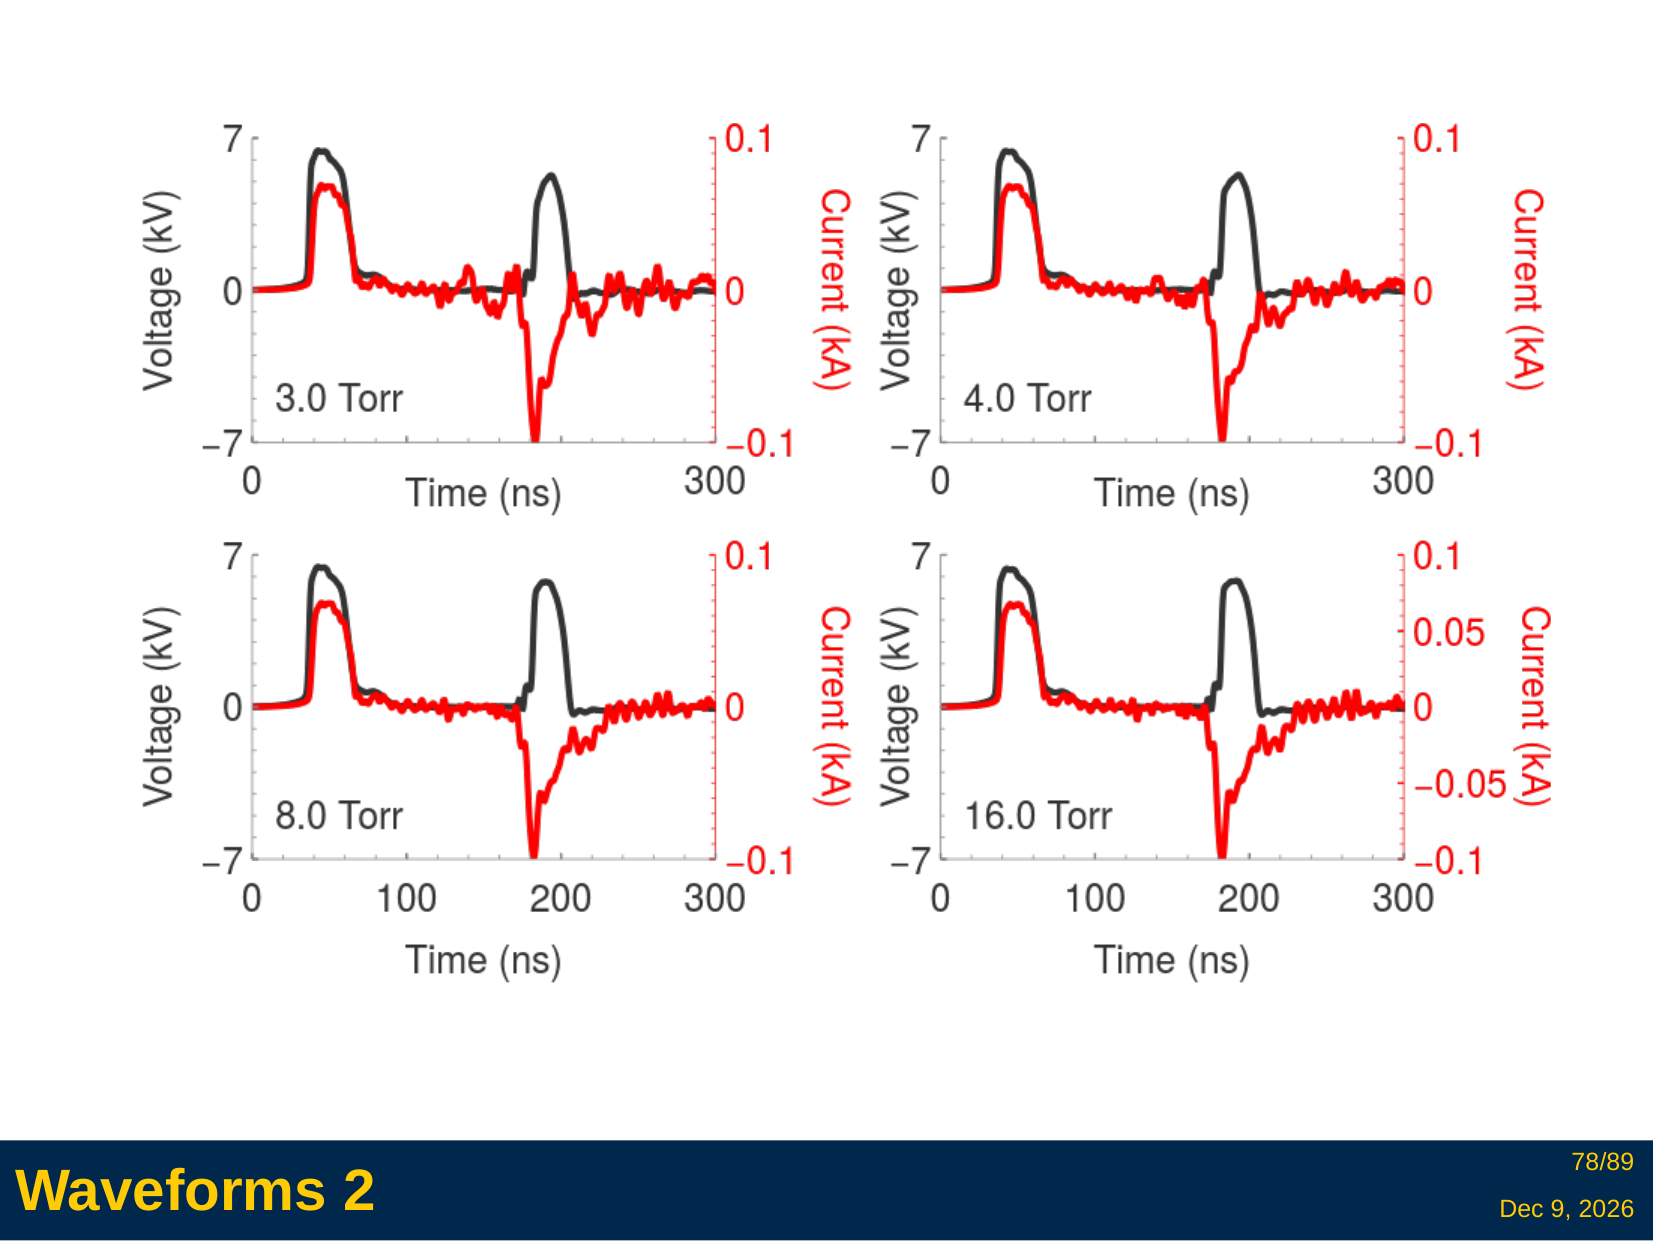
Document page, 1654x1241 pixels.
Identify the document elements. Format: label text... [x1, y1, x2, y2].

picture [77, 89, 1566, 1035]
title Waveforms 2 [14, 1140, 1380, 1241]
